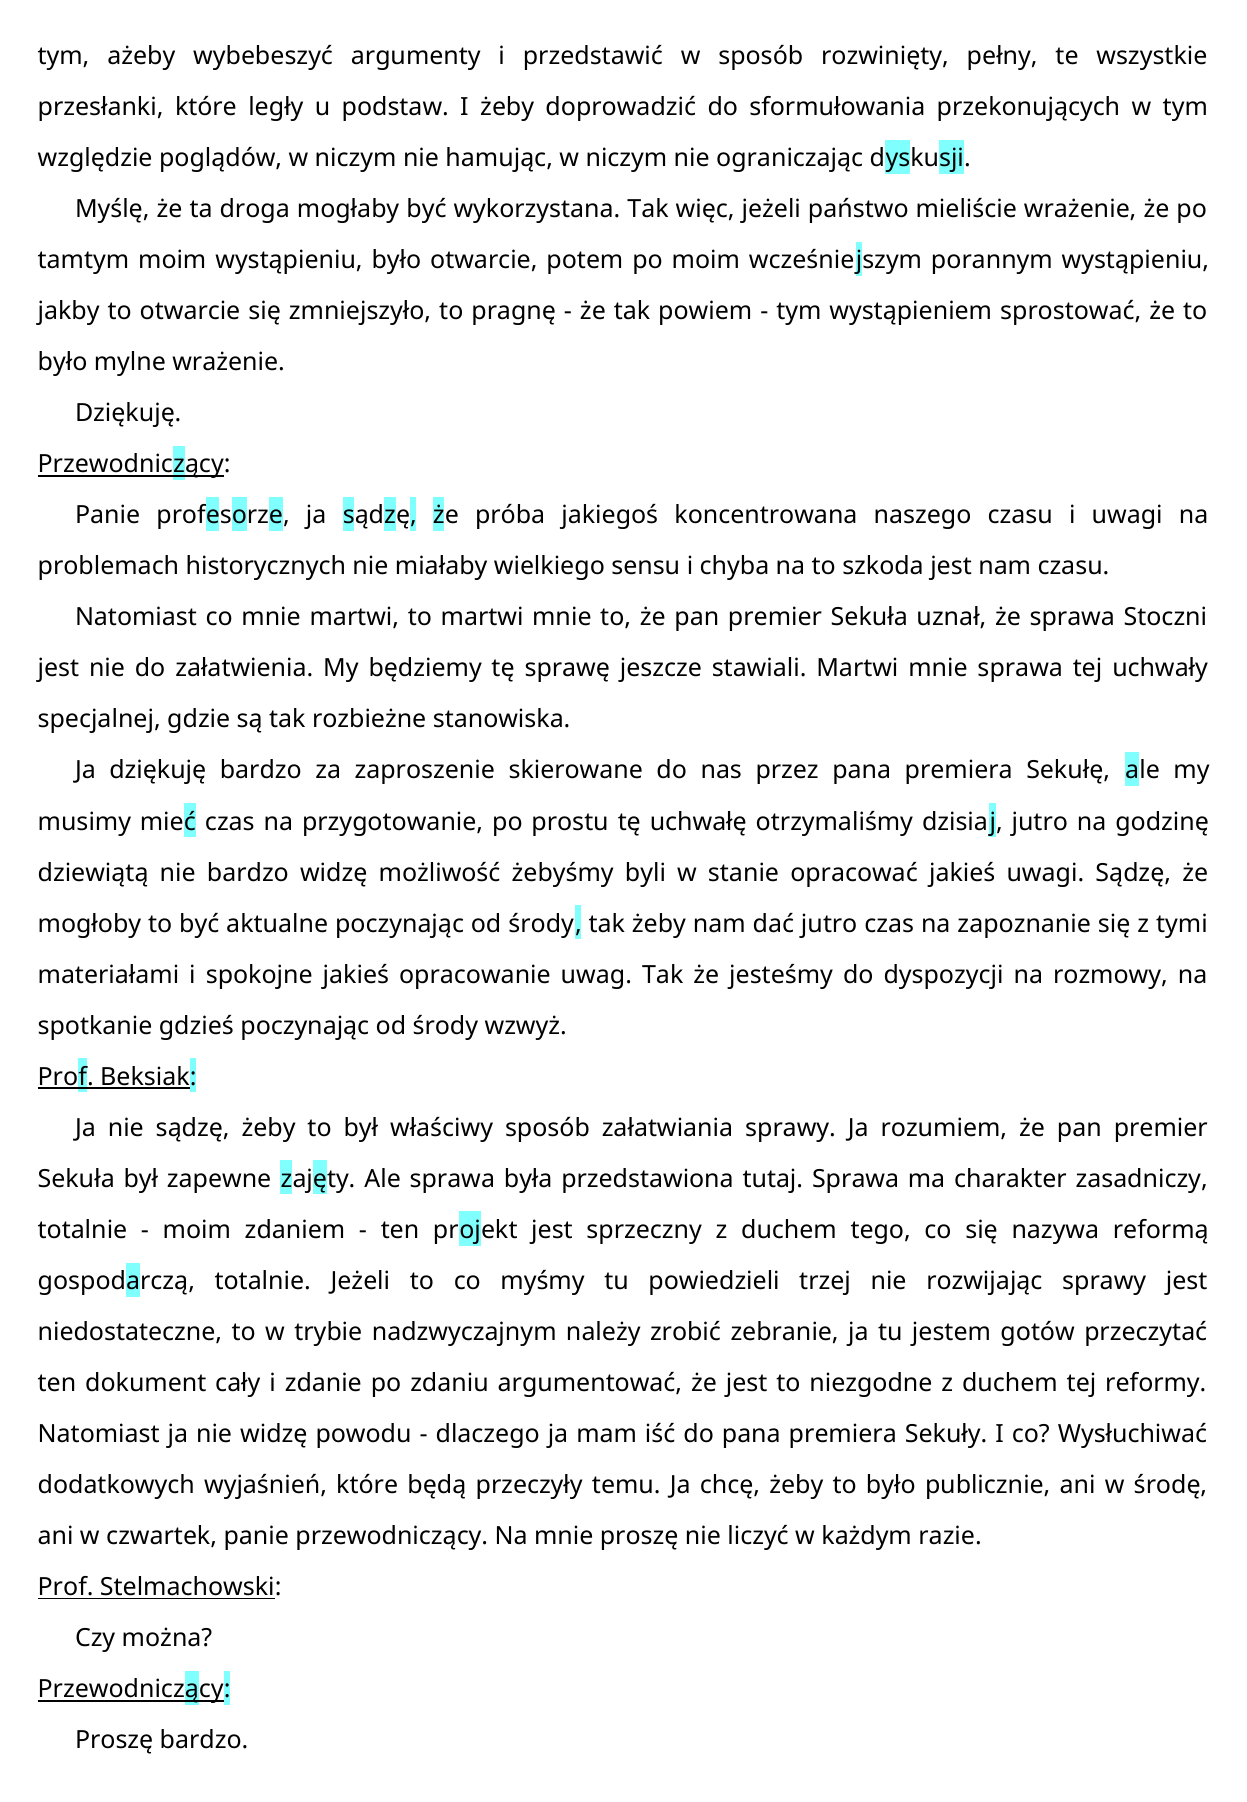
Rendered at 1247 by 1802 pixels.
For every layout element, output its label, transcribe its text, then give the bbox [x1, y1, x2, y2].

text Przewodniczący: [37, 1671, 1209, 1705]
text Czy można? [37, 1620, 1209, 1654]
text Dziękuję. [37, 395, 1209, 429]
text Przewodniczący: [37, 446, 1209, 480]
text tym, ażeby wybebeszyć argumenty i przedstawić w sposób rozwinięty, pełny, te wszystkie przesłanki, które legły u podstaw. I żeby doprowadzić do sformułowania przekonujących w tym względzie poglądów, w niczym nie hamując, w niczym nie ograniczając dyskusji. [37, 37, 1209, 174]
text Prof. Stelmachowski: [37, 1569, 1209, 1603]
text Ja dziękuję bardzo za zaproszenie skierowane do nas przez pana premiera Sekułę, ale my musimy mieć czas na przygotowanie, po prostu tę uchwałę otrzymaliśmy dzisiaj, jutro na godzinę dziewiątą nie bardzo widzę możliwość żebyśmy byli w stanie opracować jakieś uwagi. Sądzę, że mogłoby to być aktualne poczynając od środy, tak żeby nam dać jutro czas na zapoznanie się z tymi materiałami i spokojne jakieś opracowanie uwag. Tak że jesteśmy do dyspozycji na rozmowy, na spotkanie gdzieś poczynając od środy wzwyż. [37, 752, 1209, 1041]
text Ja nie sądzę, żeby to był właściwy sposób załatwiania sprawy. Ja rozumiem, że pan premier Sekuła był zapewne zajęty. Ale sprawa była przedstawiona tutaj. Sprawa ma charakter zasadniczy, totalnie - moim zdaniem - ten projekt jest sprzeczny z duchem tego, co się nazywa reformą gospodarczą, totalnie. Jeżeli to co myśmy tu powiedzieli trzej nie rozwijając sprawy jest niedostateczne, to w trybie nadzwyczajnym należy zrobić zebranie, ja tu jestem gotów przeczytać ten dokument cały i zdanie po zdaniu argumentować, że jest to niezgodne z duchem tej reformy. Natomiast ja nie widzę powodu - dlaczego ja mam iść do pana premiera Sekuły. I co? Wysłuchiwać dodatkowych wyjaśnień, które będą przeczyły temu. Ja chcę, żeby to było publicznie, ani w środę, ani w czwartek, panie przewodniczący. Na mnie proszę nie liczyć w każdym razie. [37, 1109, 1209, 1552]
text Proszę bardzo. [37, 1722, 1209, 1756]
text Natomiast co mnie martwi, to martwi mnie to, że pan premier Sekuła uznał, że sprawa Stoczni jest nie do załatwienia. My będziemy tę sprawę jeszcze stawiali. Martwi mnie sprawa tej uchwały specjalnej, gdzie są tak rozbieżne stanowiska. [37, 599, 1209, 735]
text Panie profesorze, ja sądzę, że próba jakiegoś koncentrowana naszego czasu i uwagi na problemach historycznych nie miałaby wielkiego sensu i chyba na to szkoda jest nam czasu. [37, 497, 1209, 582]
text Myślę, że ta droga mogłaby być wykorzystana. Tak więc, jeżeli państwo mieliście wrażenie, że po tamtym moim wystąpieniu, było otwarcie, potem po moim wcześniejszym porannym wystąpieniu, jakby to otwarcie się zmniejszyło, to pragnę - że tak powiem - tym wystąpieniem sprostować, że to było mylne wrażenie. [37, 191, 1209, 378]
text Prof. Beksiak: [37, 1058, 1209, 1092]
